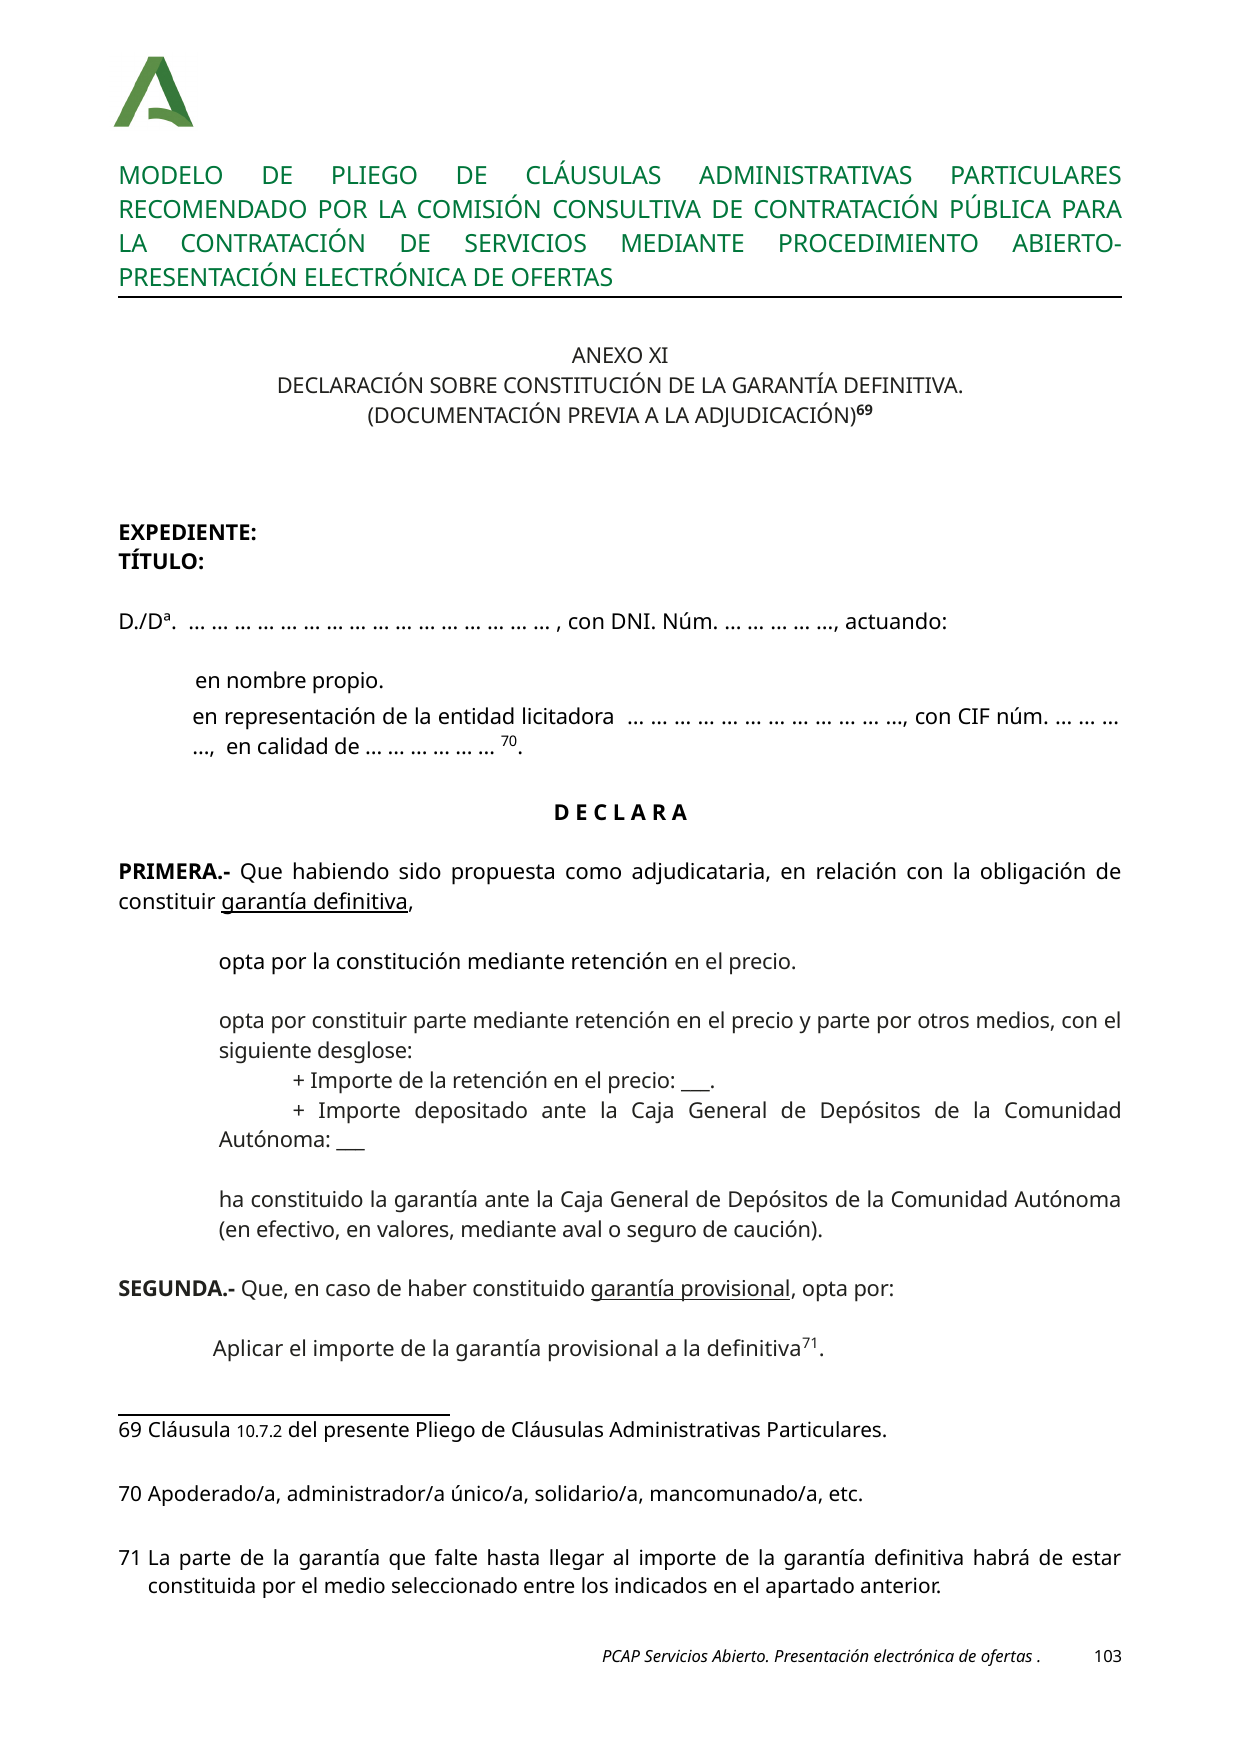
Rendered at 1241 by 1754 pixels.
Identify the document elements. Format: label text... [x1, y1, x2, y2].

text PRIMERA.- Que habiendo sido propuesta como adjudicataria, en relación con la obligación de constituir garantía definitiva, [118, 856, 1122, 916]
text ANEXO XI [118, 340, 1122, 370]
text (DOCUMENTACIÓN PREVIA A LA ADJUDICACIÓN) [118, 399, 1122, 429]
text TÍTULO: [118, 546, 1122, 576]
text opta por la constitución mediante retención en el precio. [213, 946, 1122, 976]
text en representación de la entidad licitadora … … … … … … … … … … … …, con CIF núm. … … … …, en calidad de … … … … … … . [192, 701, 1122, 761]
text SEGUNDA.- Que, en caso de haber constituido garantía provisional, opta por: [118, 1273, 1122, 1303]
text Apoderado/a, administrador/a único/a, solidario/a, mancomunado/a, etc. [118, 1479, 1122, 1507]
text Cláusula 10.7.2 del presente Pliego de Cláusulas Administrativas Particulares. [118, 1415, 1122, 1443]
text MODELO DE PLIEGO DE CLÁUSULAS ADMINISTRATIVAS PARTICULARES RECOMENDADO POR LA COMISIÓN CONSULTIVA DE CONTRATACIÓN PÚBLICA PARA LA CONTRATACIÓN DE SERVICIOS MEDIANTE PROCEDIMIENTO ABIERTO- PRESENTACIÓN ELECTRÓNICA DE OFERTAS [118, 157, 1122, 296]
text Aplicar el importe de la garantía provisional a la definitiva. [213, 1333, 1122, 1363]
text La parte de la garantía que falte hasta llegar al importe de la garantía definitiva habrá de estar constituida por el medio seleccionado entre los indicados en el apartado anterior. [118, 1543, 1122, 1600]
text DECLARACIÓN SOBRE CONSTITUCIÓN DE LA GARANTÍA DEFINITIVA. [118, 370, 1122, 399]
text EXPEDIENTE: [118, 517, 1122, 546]
text + Importe de la retención en el precio: ___. [218, 1065, 1122, 1095]
text D./Dª. … … … … … … … … … … … … … … … … , con DNI. Núm. … … … … …, actuando: [118, 606, 1122, 636]
text + Importe depositado ante la Caja General de Depósitos de la Comunidad Autónoma: ___ [218, 1095, 1122, 1154]
text ha constituido la garantía ante la Caja General de Depósitos de la Comunidad Autónoma (en efectivo, en valores, mediante aval o seguro de caución). [218, 1184, 1122, 1244]
text en nombre propio. [189, 666, 1122, 695]
picture [109, 52, 198, 131]
text D E C L A R A [118, 797, 1122, 827]
text opta por constituir parte mediante retención en el precio y parte por otros medios, con el siguiente desglose: [218, 1005, 1122, 1065]
